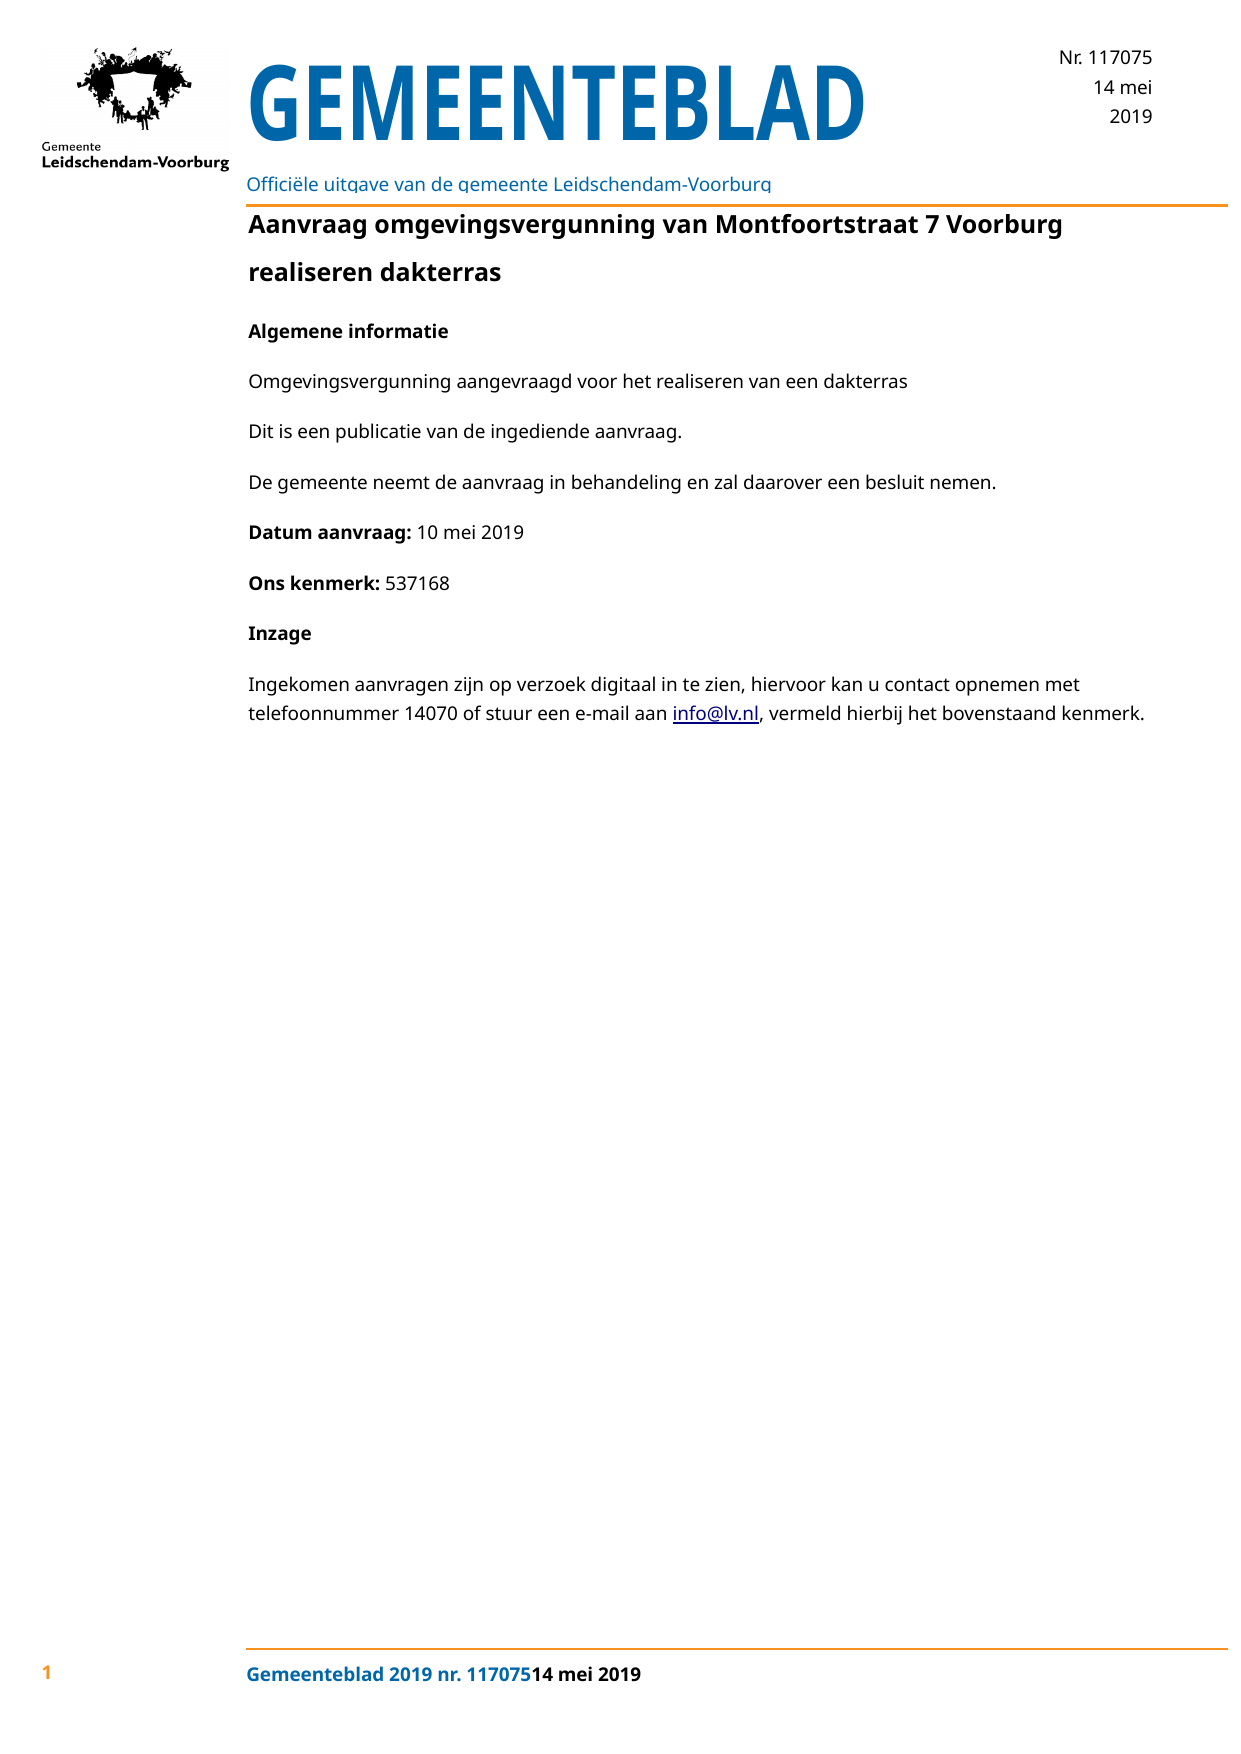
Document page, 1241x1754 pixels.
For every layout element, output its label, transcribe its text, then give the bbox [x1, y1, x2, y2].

text Algemene informatie [248, 318, 1152, 344]
text Ingekomen aanvragen zijn op verzoek digitaal in te zien, hiervoor kan u contact opnemen met telefoonnummer 14070 of stuur een e-mail aan info@lv.nl, vermeld hierbij het bovenstaand kenmerk. [248, 671, 1152, 726]
picture [41, 47, 231, 172]
text Omgevingsvergunning aangevraagd voor het realiseren van een dakterras [248, 368, 1152, 394]
text De gemeente neemt de aanvraag in behandeling en zal daarover een besluit nemen. [248, 469, 1152, 495]
text Inzage [248, 620, 1152, 646]
text Aanvraag omgevingsvergunning van Montfoortstraat 7 Voorburg realiseren dakterras [248, 207, 1152, 288]
text Dit is een publicatie van de ingediende aanvraag. [248, 419, 1152, 444]
text Datum aanvraag: 10 mei 2019 [248, 519, 1152, 545]
text Ons kenmerk: 537168 [248, 570, 1152, 596]
